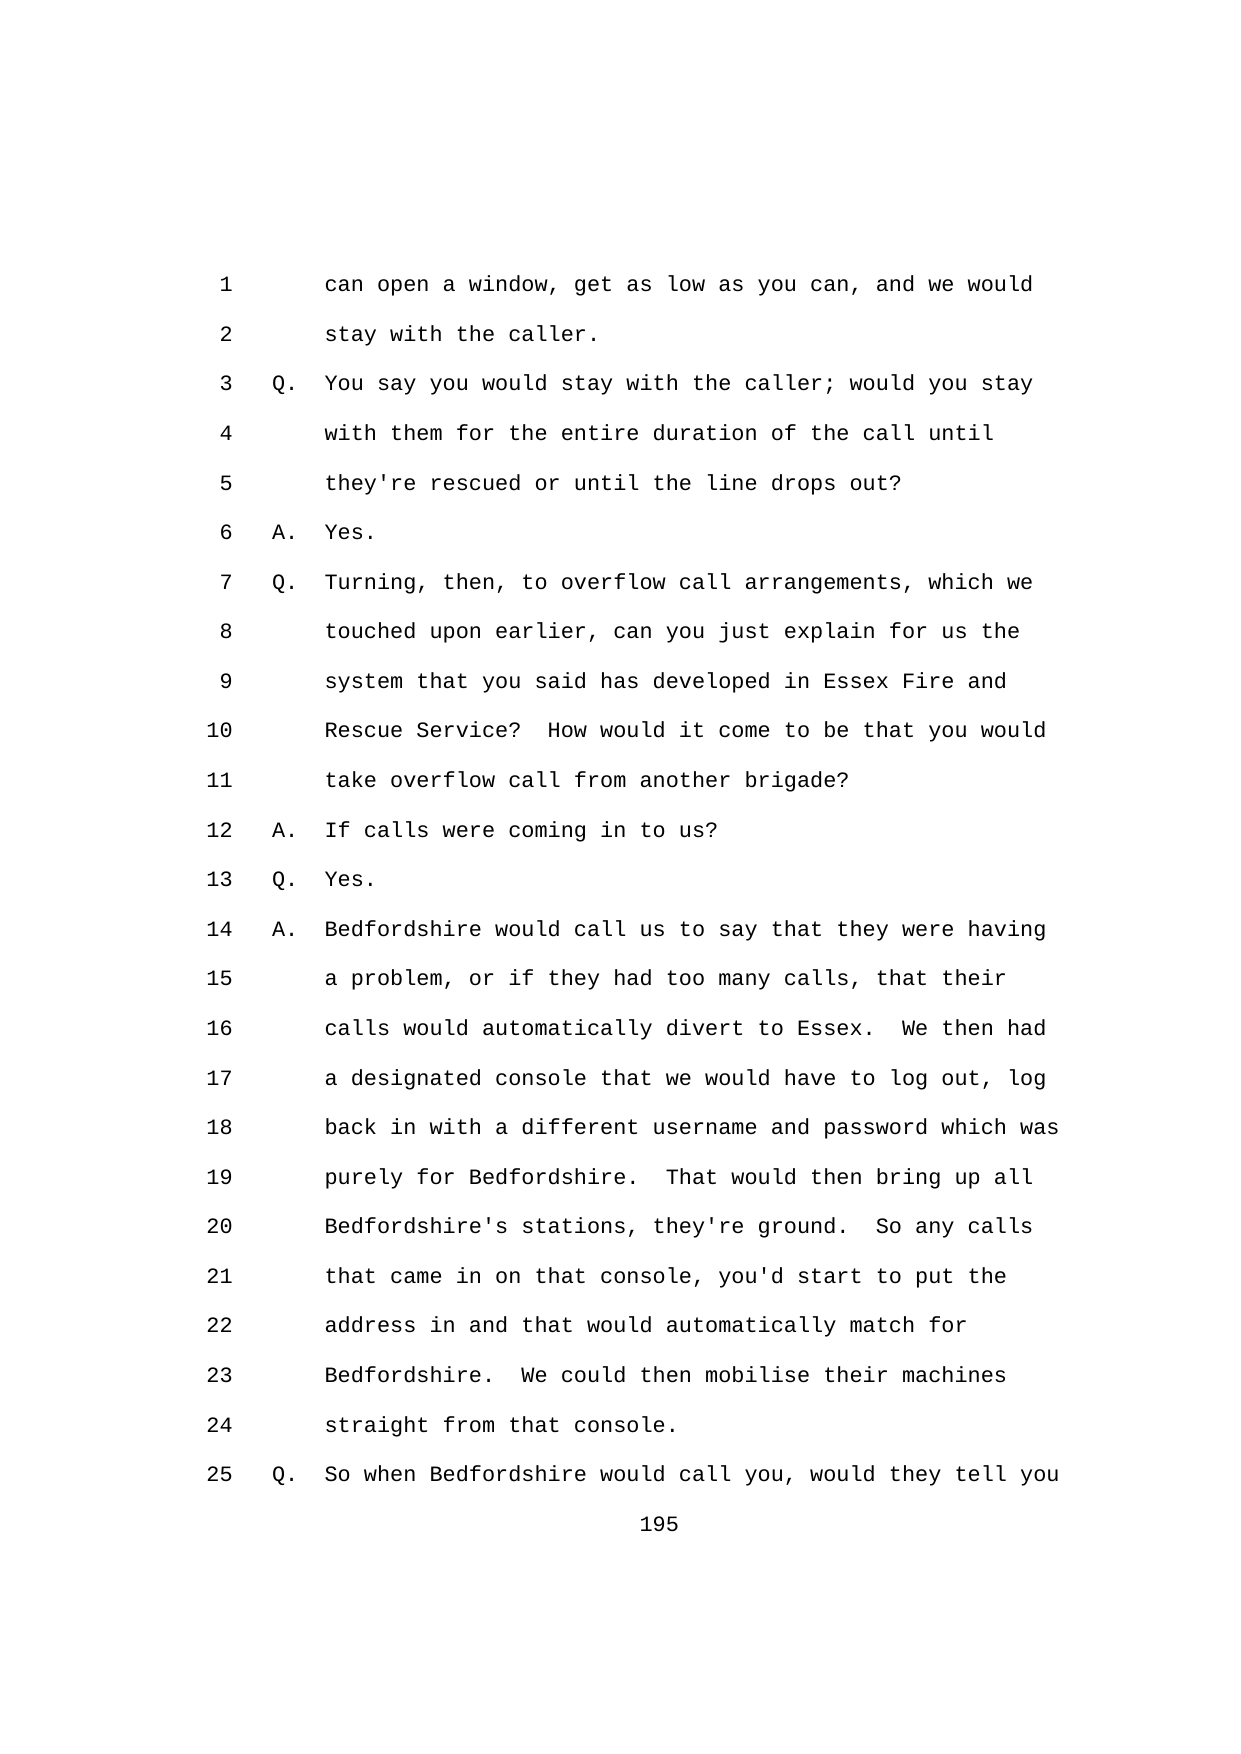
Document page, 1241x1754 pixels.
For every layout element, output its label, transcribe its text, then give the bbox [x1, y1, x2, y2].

text 1 can open a window, get as low as you can, and we would [75, 273, 1165, 298]
text 5 they're rescued or until the line drops out? [75, 472, 1165, 496]
text 4 with them for the entire duration of the call until [75, 422, 1165, 447]
text 17 a designated console that we would have to log out, log [75, 1067, 1165, 1091]
text 16 calls would automatically divert to Essex. We then had [75, 1017, 1165, 1042]
text 12 A. If calls were coming in to us? [75, 819, 1165, 843]
text 13 Q. Yes. [75, 868, 1165, 893]
text 14 A. Bedfordshire would call us to say that they were having [75, 918, 1165, 943]
text 24 straight from that console. [75, 1414, 1165, 1438]
text 21 that came in on that console, you'd start to put the [75, 1265, 1165, 1290]
text 7 Q. Turning, then, to overflow call arrangements, which we [75, 571, 1165, 596]
text 18 back in with a different username and password which was [75, 1116, 1165, 1141]
text 11 take overflow call from another brigade? [75, 769, 1165, 794]
text 9 system that you said has developed in Essex Fire and [75, 670, 1165, 695]
text 8 touched upon earlier, can you just explain for us the [75, 620, 1165, 645]
text 3 Q. You say you would stay with the caller; would you stay [75, 372, 1165, 397]
text 195 [75, 1513, 1165, 1538]
text 2 stay with the caller. [75, 323, 1165, 348]
text 20 Bedfordshire's stations, they're ground. So any calls [75, 1215, 1165, 1240]
text 15 a problem, or if they had too many calls, that their [75, 967, 1165, 992]
text 25 Q. So when Bedfordshire would call you, would they tell you [75, 1463, 1165, 1488]
text 22 address in and that would automatically match for [75, 1314, 1165, 1339]
text 6 A. Yes. [75, 521, 1165, 546]
text 10 Rescue Service? How would it come to be that you would [75, 719, 1165, 744]
text 23 Bedfordshire. We could then mobilise their machines [75, 1364, 1165, 1389]
text 19 purely for Bedfordshire. That would then bring up all [75, 1166, 1165, 1191]
